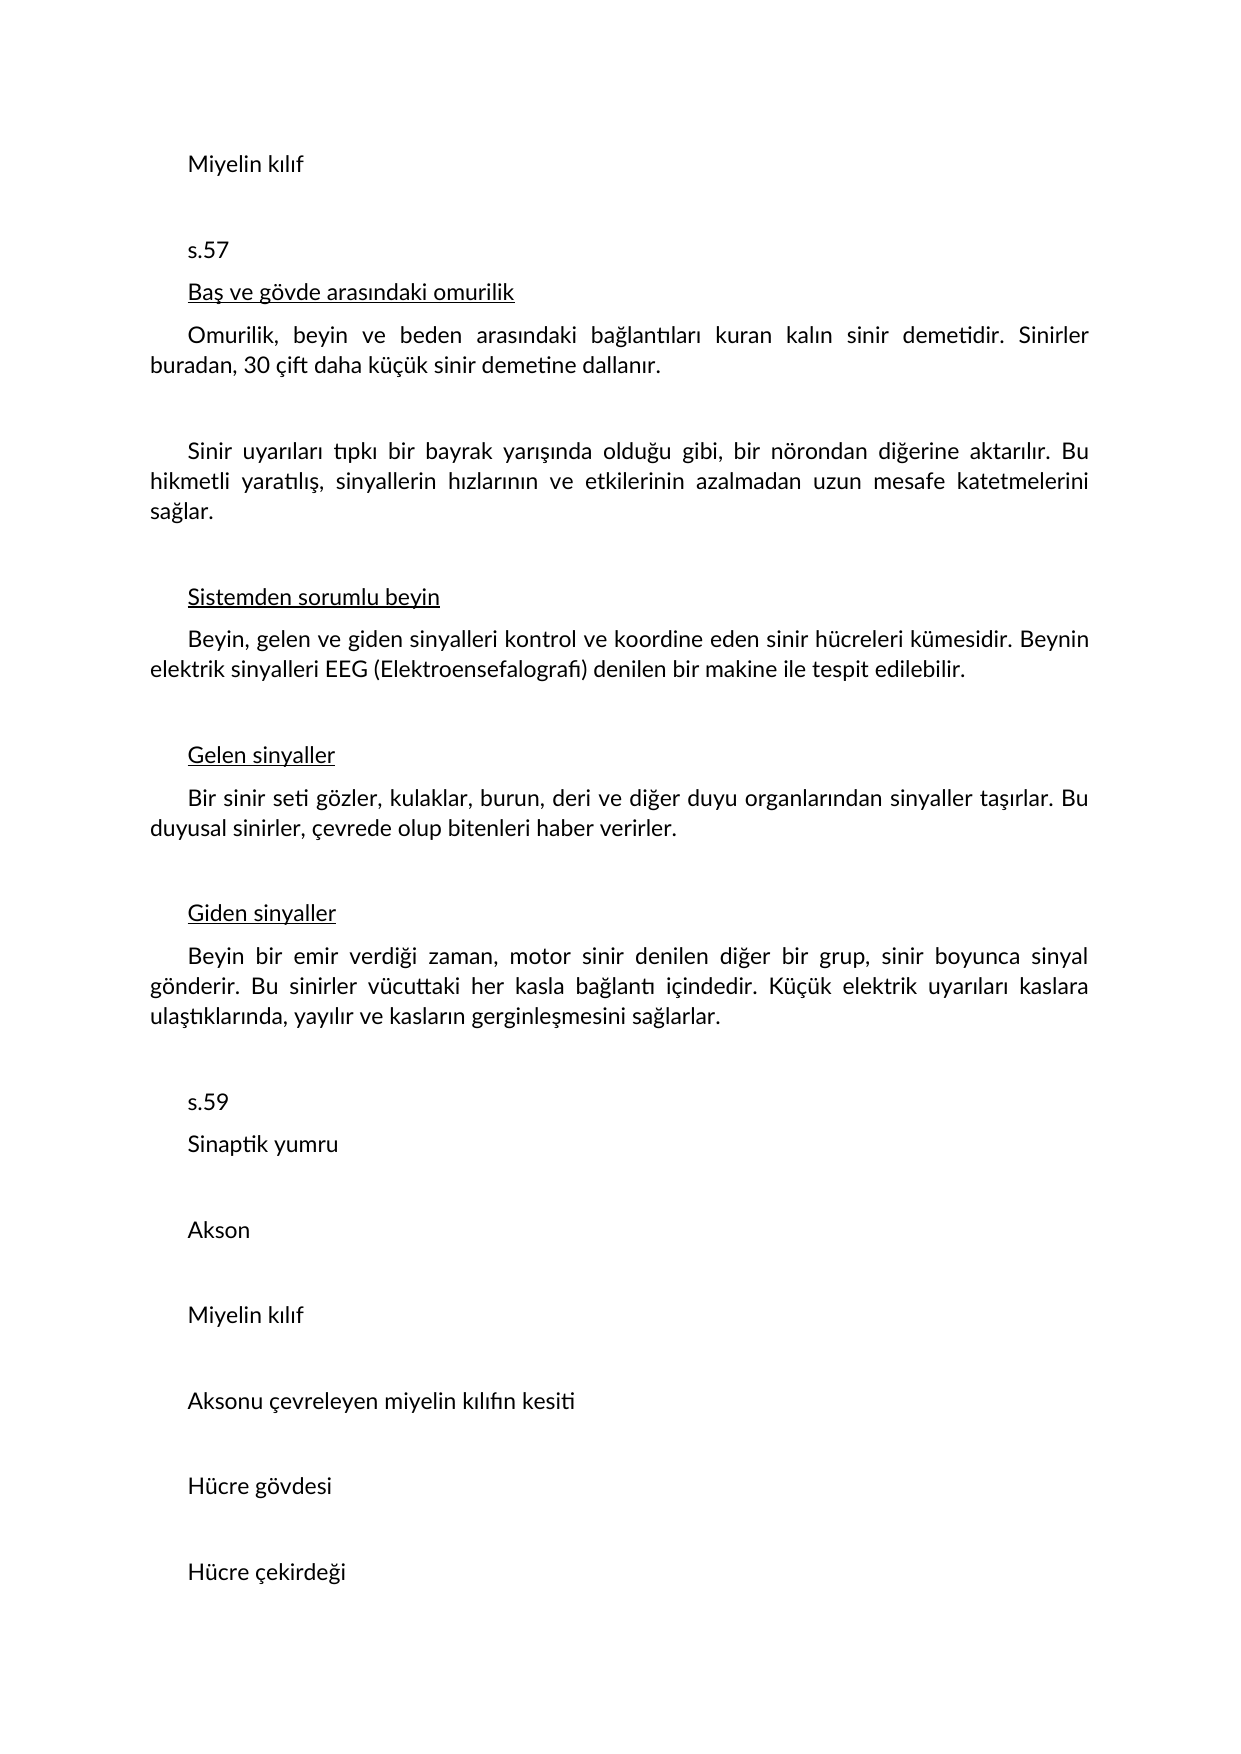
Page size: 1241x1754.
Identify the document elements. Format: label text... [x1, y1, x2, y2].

text Miyelin kılıf [150, 150, 1090, 177]
text Giden sinyaller [150, 899, 1090, 926]
text Akson [150, 1216, 1090, 1243]
text Hücre gövdesi [150, 1472, 1090, 1499]
text Beyin, gelen ve giden sinyalleri kontrol ve koordine eden sinir hücreleri kümesidir. Beynin elektrik sinyalleri EEG (Elektroensefalografi) denilen bir makine ile tespit edilebilir. [150, 625, 1090, 683]
text Sinaptik yumru [150, 1130, 1090, 1158]
text s.57 [150, 235, 1090, 263]
text Bir sinir seti gözler, kulaklar, burun, deri ve diğer duyu organlarından sinyaller taşırlar. Bu duyusal sinirler, çevrede olup bitenleri haber verirler. [150, 783, 1090, 841]
text s.59 [150, 1087, 1090, 1115]
text Sinir uyarıları tıpkı bir bayrak yarışında olduğu gibi, bir nörondan diğerine aktarılır. Bu hikmetli yaratılış, sinyallerin hızlarının ve etkilerinin azalmadan uzun mesafe katetmelerini sağlar. [150, 436, 1090, 524]
text Hücre çekirdeği [150, 1557, 1090, 1585]
text Miyelin kılıf [150, 1301, 1090, 1328]
text Sistemden sorumlu beyin [150, 582, 1090, 610]
text Aksonu çevreleyen miyelin kılıfın kesiti [150, 1386, 1090, 1414]
text Baş ve gövde arasındaki omurilik [150, 278, 1090, 306]
text Omurilik, beyin ve beden arasındaki bağlantıları kuran kalın sinir demetidir. Sinirler buradan, 30 çift daha küçük sinir demetine dallanır. [150, 321, 1090, 378]
text Beyin bir emir verdiği zaman, motor sinir denilen diğer bir grup, sinir boyunca sinyal gönderir. Bu sinirler vücuttaki her kasla bağlantı içindedir. Küçük elektrik uyarıları kaslara ulaştıklarında, yayılır ve kasların gerginleşmesini sağlarlar. [150, 942, 1090, 1029]
text Gelen sinyaller [150, 741, 1090, 768]
